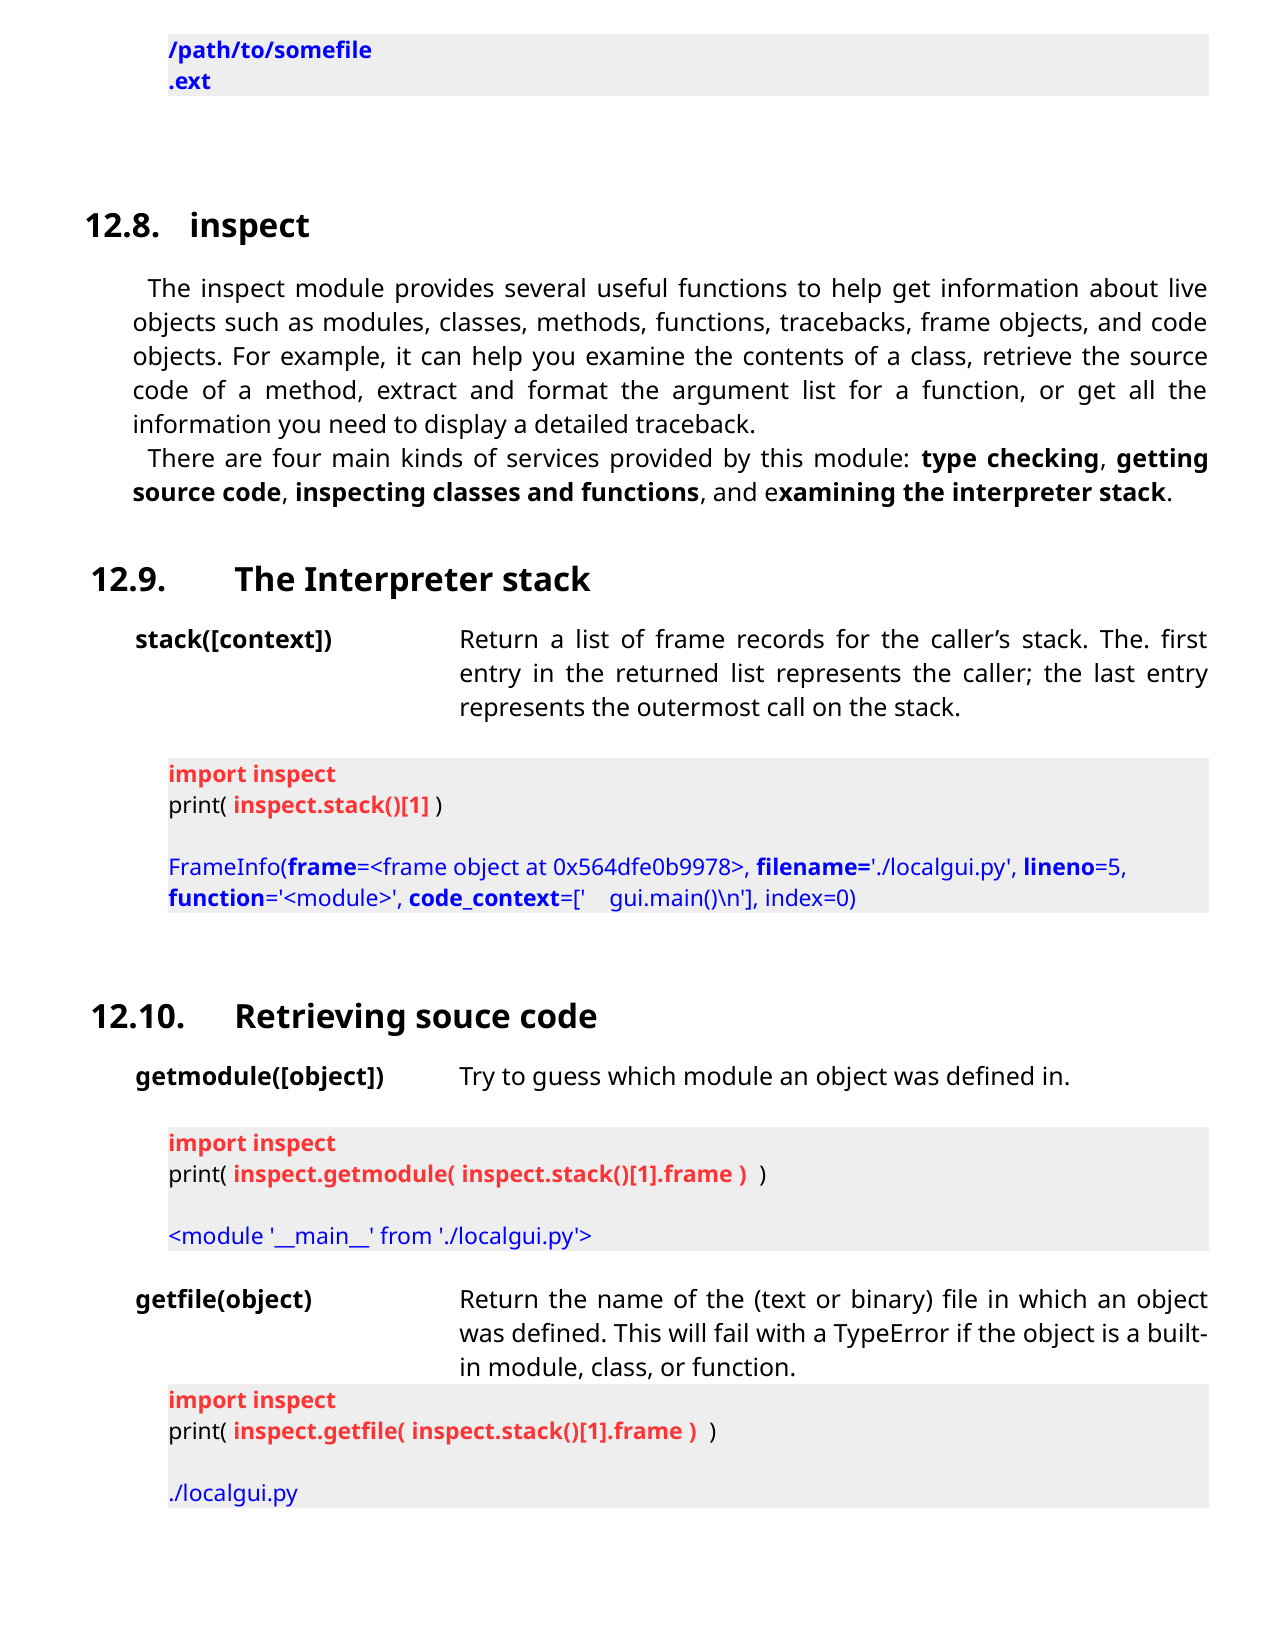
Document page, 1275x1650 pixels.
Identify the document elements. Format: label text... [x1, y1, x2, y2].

text There are four main kinds of services provided by this module: type checking, getting source code, inspecting classes and functions, and examining the interpreter stack. [132, 441, 1209, 509]
subtitle The Interpreter stack [90, 555, 1209, 601]
text print( inspect.stack()[1] ) [168, 789, 1209, 820]
text import inspect [168, 1127, 1209, 1158]
list stack([context]) Return a list of frame records for the caller’s stack. The. first entry in the returned list represents the caller; the last entry represents the outermost call on the stack. [135, 622, 1209, 724]
text print( inspect.getfile( inspect.stack()[1].frame ) ) [168, 1415, 1209, 1446]
text .ext [168, 65, 1209, 96]
subtitle Retrieving souce code [90, 992, 1209, 1038]
text import inspect [168, 758, 1209, 789]
text <module '__main__' from './localgui.py'> [168, 1220, 1209, 1251]
subtitle inspect [84, 201, 1209, 247]
text /path/to/somefile [168, 34, 1209, 65]
text The inspect module provides several useful functions to help get information about live objects such as modules, classes, methods, functions, tracebacks, frame objects, and code objects. For example, it can help you examine the contents of a class, retrieve the source code of a method, extract and format the argument list for a function, or get all the information you need to display a detailed traceback. [132, 271, 1209, 441]
text ./localgui.py [168, 1477, 1209, 1508]
list getmodule([object]) Try to guess which module an object was defined in. [135, 1059, 1209, 1093]
list getfile(object) Return the name of the (text or binary) file in which an object was defined. This will fail with a TypeError if the object is a built-in module, class, or function. [135, 1282, 1209, 1384]
text FrameInfo(frame=<frame object at 0x564dfe0b9978>, filename='./localgui.py', lineno=5, function='<module>', code_context=[' gui.main()\n'], index=0) [168, 851, 1209, 913]
text import inspect [168, 1384, 1209, 1415]
text print( inspect.getmodule( inspect.stack()[1].frame ) ) [168, 1158, 1209, 1189]
